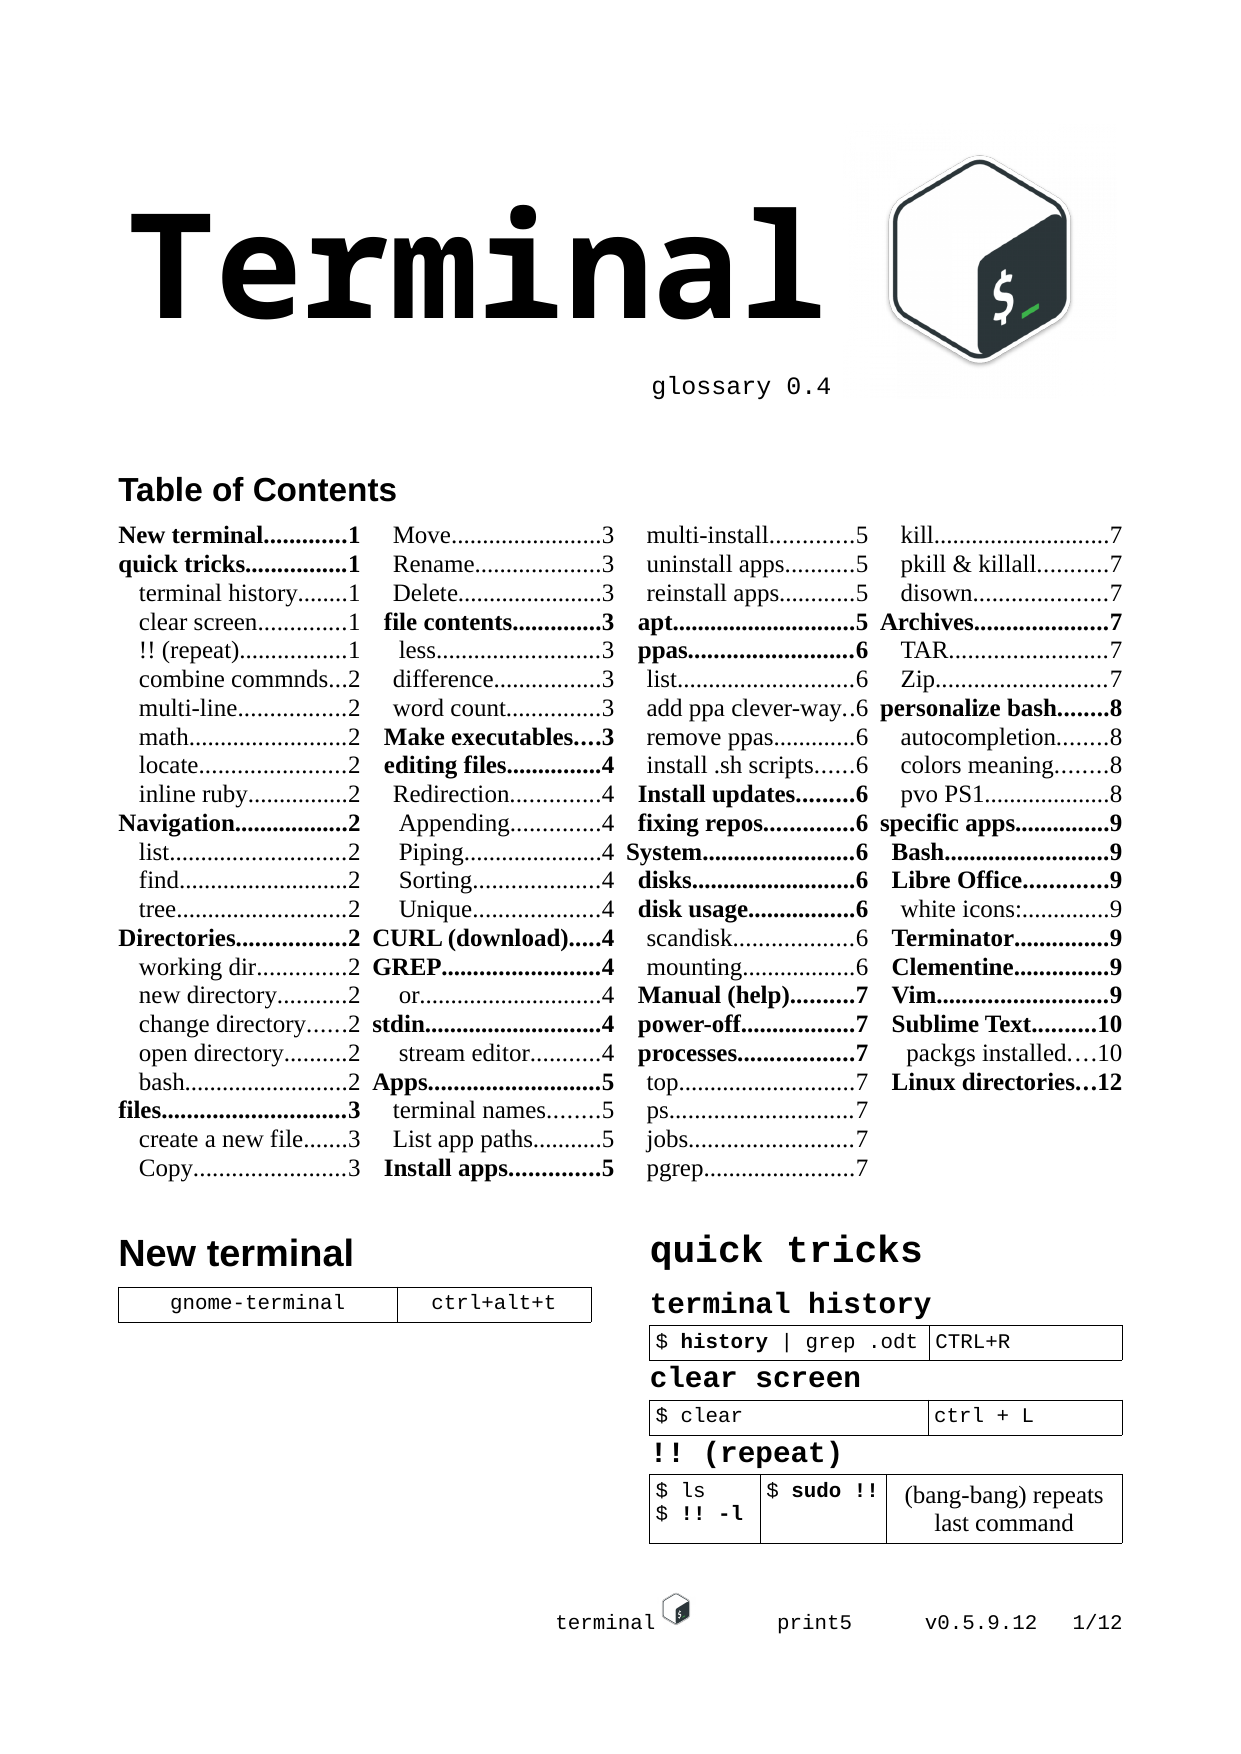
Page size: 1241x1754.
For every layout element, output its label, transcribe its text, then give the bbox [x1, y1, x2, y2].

text Copy 3 [139, 1153, 360, 1182]
table_header CTRL+R [930, 1326, 1122, 1360]
text GREP 4 [372, 952, 614, 981]
picture [842, 123, 1117, 399]
text word count 3 [393, 693, 614, 722]
text Apps 5 [372, 1067, 614, 1096]
table_header ctrl+alt+t [398, 1288, 591, 1322]
text or 4 [398, 981, 614, 1009]
text new directory 2 [139, 981, 360, 1009]
text Redirection 4 [393, 779, 614, 808]
text apt 5 [638, 607, 868, 636]
text quick tricks 1 [118, 549, 360, 578]
text inline ruby 2 [139, 779, 360, 808]
table_header $ sudo !! [761, 1475, 886, 1543]
table_header $ clear [650, 1401, 928, 1435]
text Vim 9 [891, 981, 1122, 1009]
text install .sh scripts 6 [646, 751, 868, 779]
text Delete 3 [393, 578, 614, 607]
text jobs 7 [646, 1124, 868, 1153]
subtitle Table of Contents [118, 469, 1122, 508]
text Rename 3 [393, 549, 614, 578]
text disks 6 [638, 866, 868, 894]
text pvo PS1 8 [900, 779, 1122, 808]
text packgs installed 10 [906, 1038, 1122, 1067]
subtitle terminal history [649, 1289, 1122, 1322]
text processes 7 [638, 1038, 868, 1067]
text Zip 7 [900, 664, 1122, 693]
text create a new file 3 [139, 1124, 360, 1153]
text multi-install 5 [646, 521, 868, 549]
text multi-line 2 [139, 693, 360, 722]
text Install apps 5 [384, 1153, 614, 1182]
text bash 2 [139, 1067, 360, 1096]
text working dir 2 [139, 952, 360, 981]
text difference 3 [393, 664, 614, 693]
text Bash 9 [891, 837, 1122, 866]
text uninstall apps 5 [646, 549, 868, 578]
text add ppa clever-way 6 [646, 693, 868, 722]
text file contents 3 [384, 607, 614, 636]
text less 3 [398, 636, 614, 664]
text pgrep 7 [646, 1153, 868, 1182]
text top 7 [646, 1067, 868, 1096]
subtitle quick tricks [649, 1230, 1122, 1273]
text Manual (help) 7 [638, 981, 868, 1009]
picture [655, 1588, 697, 1630]
text terminal history 1 [139, 578, 360, 607]
table_header [837, 118, 1123, 421]
text New terminal 1 [118, 521, 360, 549]
table_header (bang-bang) repeats last command [887, 1475, 1122, 1543]
text scandisk 6 [646, 923, 868, 952]
text clear screen 1 [139, 607, 360, 636]
text Navigation 2 [118, 808, 360, 837]
text Install updates 6 [638, 779, 868, 808]
table_header $ ls $ !! -l [650, 1475, 760, 1543]
text fixing repos 6 [638, 808, 868, 837]
text colors meaning 8 [900, 751, 1122, 779]
text editing files 4 [384, 751, 614, 779]
text reinstall apps 5 [646, 578, 868, 607]
text Linux directories 12 [891, 1067, 1122, 1096]
text List app paths 5 [393, 1124, 614, 1153]
text power-off 7 [638, 1009, 868, 1038]
text open directory 2 [139, 1038, 360, 1067]
text Make executables 3 [384, 722, 614, 751]
text specific apps 9 [880, 808, 1122, 837]
text list 6 [646, 664, 868, 693]
text Move 3 [393, 521, 614, 549]
text Directories 2 [118, 923, 360, 952]
text list 2 [139, 837, 360, 866]
text TAR 7 [900, 636, 1122, 664]
text terminal names 5 [393, 1096, 614, 1124]
text stream editor 4 [398, 1038, 614, 1067]
table_header ctrl + L [929, 1401, 1122, 1435]
text mounting 6 [646, 952, 868, 981]
text System 6 [626, 837, 868, 866]
text Terminator 9 [891, 923, 1122, 952]
text remove ppas 6 [646, 722, 868, 751]
text tree 2 [139, 894, 360, 923]
text Sorting 4 [398, 866, 614, 894]
text pkill & killall 7 [900, 549, 1122, 578]
text disown 7 [900, 578, 1122, 607]
text files 3 [118, 1096, 360, 1124]
text !! (repeat) 1 [139, 636, 360, 664]
subtitle New terminal [118, 1230, 591, 1274]
text Archives 7 [880, 607, 1122, 636]
text disk usage 6 [638, 894, 868, 923]
text autocompletion 8 [900, 722, 1122, 751]
text ps 7 [646, 1096, 868, 1124]
text Clementine 9 [891, 952, 1122, 981]
text Libre Office 9 [891, 866, 1122, 894]
text Piping 4 [398, 837, 614, 866]
text personalize bash 8 [880, 693, 1122, 722]
table_header $ history | grep .odt [650, 1326, 929, 1360]
text locate 2 [139, 751, 360, 779]
text ppas 6 [638, 636, 868, 664]
text math 2 [139, 722, 360, 751]
table_header gnome-terminal [119, 1288, 397, 1322]
text find 2 [139, 866, 360, 894]
text change directory 2 [139, 1009, 360, 1038]
text Unique 4 [398, 894, 614, 923]
text CURL (download) 4 [372, 923, 614, 952]
text kill 7 [900, 521, 1122, 549]
text Sublime Text 10 [891, 1009, 1122, 1038]
text combine commnds 2 [139, 664, 360, 693]
table_header Terminal glossary 0.4 [118, 118, 837, 421]
text Appending 4 [398, 808, 614, 837]
subtitle !! (repeat) [649, 1438, 1122, 1471]
text white icons: 9 [900, 894, 1122, 923]
subtitle clear screen [649, 1363, 1122, 1397]
text stdin 4 [372, 1009, 614, 1038]
